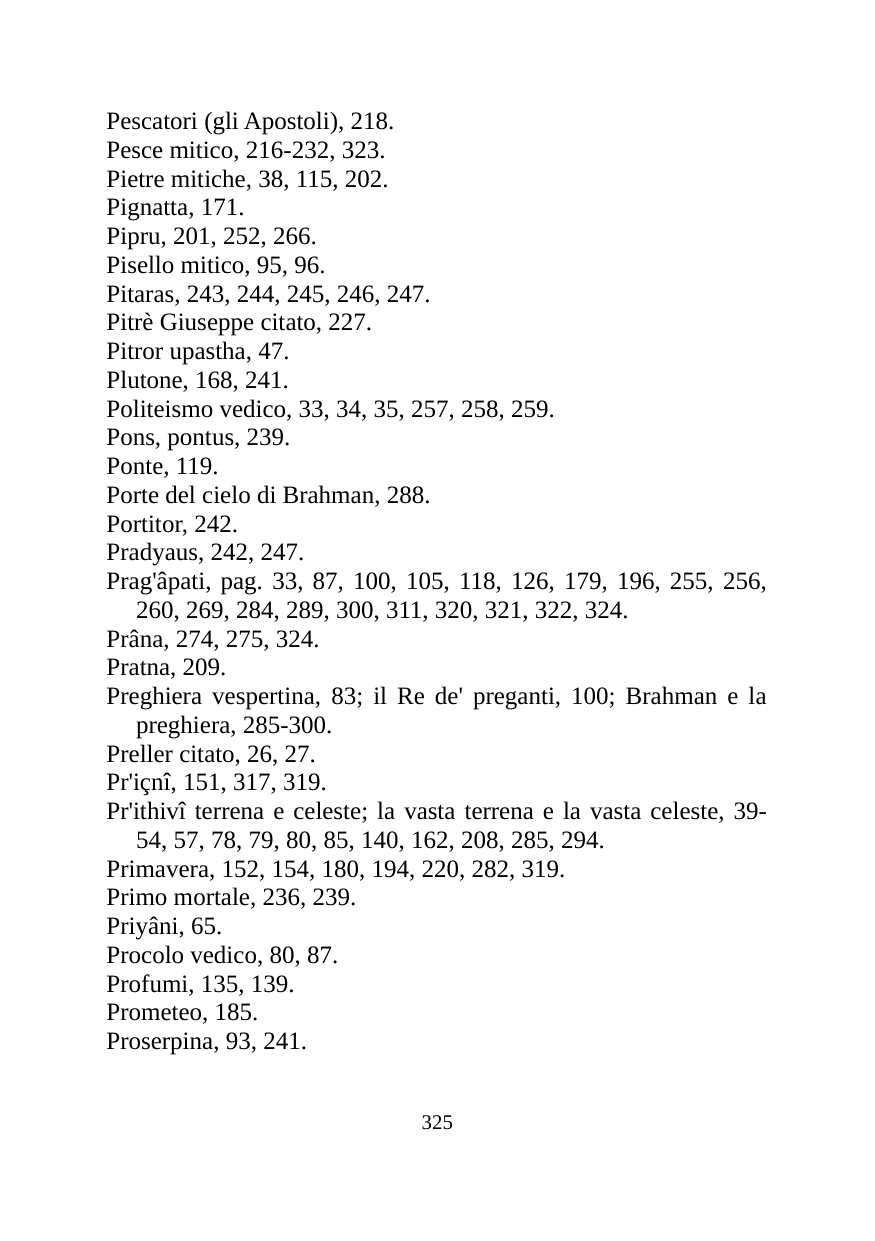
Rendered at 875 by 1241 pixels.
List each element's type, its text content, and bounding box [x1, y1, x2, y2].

text Pesce mitico, 216-232, 323. [106, 135, 768, 164]
text Prâna, 274, 275, 324. [106, 624, 768, 652]
text Pitror upastha, 47. [106, 336, 768, 365]
text Pons, pontus, 239. [106, 422, 768, 451]
text Primavera, 152, 154, 180, 194, 220, 282, 319. [106, 854, 768, 882]
text Pr'içnî, 151, 317, 319. [106, 767, 768, 796]
text Portitor, 242. [106, 509, 768, 537]
text Pietre mitiche, 38, 115, 202. [106, 164, 768, 192]
text Preller citato, 26, 27. [106, 739, 768, 767]
text Ponte, 119. [106, 451, 768, 480]
text Plutone, 168, 241. [106, 365, 768, 394]
text Pipru, 201, 252, 266. [106, 221, 768, 250]
text Prag'âpati, pag. 33, 87, 100, 105, 118, 126, 179, 196, 255, 256, 260, 269, 284, 289, 300, 311, 320, 321, 322, 324. [106, 566, 768, 624]
text Priyâni, 65. [106, 911, 768, 940]
text Pr'ithivî terrena e celeste; la vasta terrena e la vasta celeste, 39-54, 57, 78, 79, 80, 85, 140, 162, 208, 285, 294. [106, 796, 768, 854]
text Pisello mitico, 95, 96. [106, 250, 768, 279]
text Pescatori (gli Apostoli), 218. [106, 106, 768, 135]
text Pitrè Giuseppe citato, 227. [106, 307, 768, 336]
text Primo mortale, 236, 239. [106, 882, 768, 911]
text Pitaras, 243, 244, 245, 246, 247. [106, 279, 768, 307]
text Pignatta, 171. [106, 192, 768, 221]
text Procolo vedico, 80, 87. [106, 940, 768, 969]
text Porte del cielo di Brahman, 288. [106, 480, 768, 509]
text Proserpina, 93, 241. [106, 1026, 768, 1055]
text Pratna, 209. [106, 652, 768, 681]
text Profumi, 135, 139. [106, 969, 768, 997]
text Politeismo vedico, 33, 34, 35, 257, 258, 259. [106, 394, 768, 422]
text Preghiera vespertina, 83; il Re de' preganti, 100; Brahman e la preghiera, 285-300. [106, 681, 768, 739]
text Pradyaus, 242, 247. [106, 537, 768, 566]
text Prometeo, 185. [106, 997, 768, 1026]
